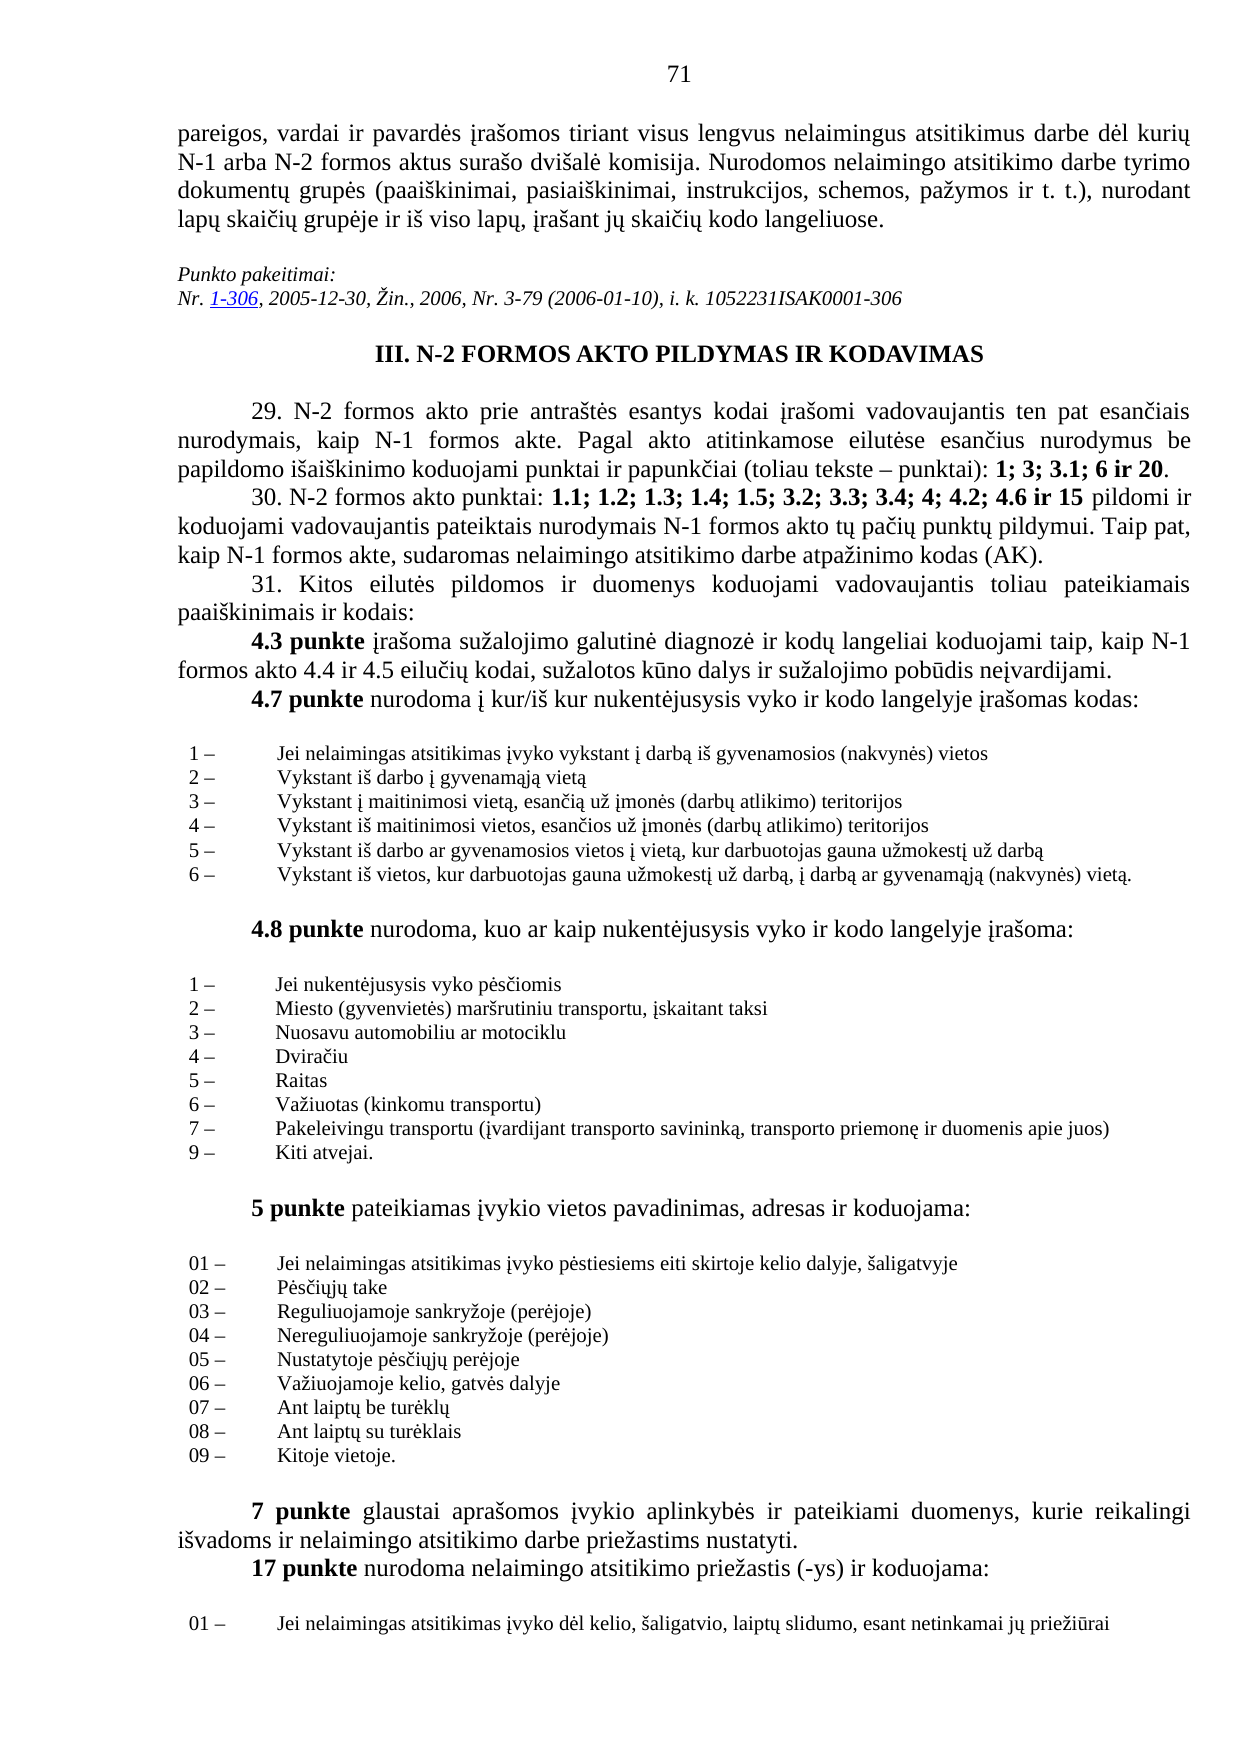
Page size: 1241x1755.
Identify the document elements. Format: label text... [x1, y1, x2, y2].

table_cell Vykstant iš darbo į gyvenamąją vietą [266, 765, 1181, 789]
table_header 01 – [177, 1611, 266, 1635]
text pareigos, vardai ir pavardės įrašomos tiriant visus lengvus nelaimingus atsitikimus darbe dėl kurių N-1 arba N-2 formos aktus surašo dvišalė komisija. Nurodomos nelaimingo atsitikimo darbe tyrimo dokumentų grupės (paaiškinimai, pasiaiškinimai, instrukcijos, schemos, pažymos ir t. t.), nurodant lapų skaičių grupėje ir iš viso lapų, įrašant jų skaičių kodo langeliuose. [177, 118, 1192, 233]
text 4.3 punkte įrašoma sužalojimo galutinė diagnozė ir kodų langeliai koduojami taip, kaip N-1 formos akto 4.4 ir 4.5 eilučių kodai, sužalotos kūno dalys ir sužalojimo pobūdis neįvardijami. [177, 626, 1192, 684]
table_header 1 – [177, 741, 266, 765]
table_cell Ant laiptų be turėklų [266, 1395, 1181, 1419]
table_cell 9 – [177, 1140, 264, 1164]
table_cell 05 – [177, 1347, 266, 1371]
table_header Jei nelaimingas atsitikimas įvyko pėstiesiems eiti skirtoje kelio dalyje, šaligatvyje [266, 1251, 1181, 1275]
table_header 01 – [177, 1251, 266, 1275]
table_cell 6 – [177, 862, 266, 886]
text III. N-2 FORMOS AKTO PILDYMAS IR KODAVIMAS [177, 339, 1181, 367]
table_cell Vykstant iš vietos, kur darbuotojas gauna užmokestį už darbą, į darbą ar gyvenamąją (nakvynės) vietą. [266, 862, 1181, 886]
text 4.8 punkte nurodoma, kuo ar kaip nukentėjusysis vyko ir kodo langelyje įrašoma: [177, 914, 1192, 943]
table_cell Vykstant į maitinimosi vietą, esančią už įmonės (darbų atlikimo) teritorijos [266, 789, 1181, 813]
table_header Jei nelaimingas atsitikimas įvyko vykstant į darbą iš gyvenamosios (nakvynės) vietos [266, 741, 1181, 765]
table_cell Kiti atvejai. [264, 1140, 1181, 1164]
table_cell 2 – [177, 765, 266, 789]
table_cell Kitoje vietoje. [266, 1443, 1181, 1467]
table_cell 3 – [177, 789, 266, 813]
table_cell Nuosavu automobiliu ar motociklu [264, 1020, 1181, 1044]
table_cell Pakeleivingu transportu (įvardijant transporto savininką, transporto priemonę ir duomenis apie juos) [264, 1116, 1181, 1140]
table_cell Nereguliuojamoje sankryžoje (perėjoje) [266, 1323, 1181, 1347]
table_cell Važiuojamoje kelio, gatvės dalyje [266, 1371, 1181, 1395]
table_cell 4 – [177, 1044, 264, 1068]
table_cell 5 – [177, 838, 266, 862]
text 17 punkte nurodoma nelaimingo atsitikimo priežastis (-ys) ir koduojama: [177, 1553, 1192, 1582]
table_cell Nustatytoje pėsčiųjų perėjoje [266, 1347, 1181, 1371]
table_cell 08 – [177, 1419, 266, 1443]
table_cell 5 – [177, 1068, 264, 1092]
table_cell 02 – [177, 1275, 266, 1299]
table_header 1 – [177, 972, 264, 996]
table_cell Važiuotas (kinkomu transportu) [264, 1092, 1181, 1116]
table_cell 06 – [177, 1371, 266, 1395]
table_cell 7 – [177, 1116, 264, 1140]
table_cell 03 – [177, 1299, 266, 1323]
table_cell 3 – [177, 1020, 264, 1044]
table_header Jei nukentėjusysis vyko pėsčiomis [264, 972, 1181, 996]
table_cell Pėsčiųjų take [266, 1275, 1181, 1299]
table_cell 07 – [177, 1395, 266, 1419]
table_cell 4 – [177, 814, 266, 837]
text 30. N-2 formos akto punktai: 1.1; 1.2; 1.3; 1.4; 1.5; 3.2; 3.3; 3.4; 4; 4.2; 4.6 ir 15 pildomi ir koduojami vadovaujantis pateiktais nurodymais N-1 formos akto tų pačių punktų pildymui. Taip pat, kaip N-1 formos akte, sudaromas nelaimingo atsitikimo darbe atpažinimo kodas (AK). [177, 482, 1192, 569]
table_cell 6 – [177, 1092, 264, 1116]
table_cell 2 – [177, 996, 264, 1020]
table_cell 09 – [177, 1443, 266, 1467]
table_cell Vykstant iš maitinimosi vietos, esančios už įmonės (darbų atlikimo) teritorijos [266, 814, 1181, 837]
table_cell 04 – [177, 1323, 266, 1347]
table_cell Vykstant iš darbo ar gyvenamosios vietos į vietą, kur darbuotojas gauna užmokestį už darbą [266, 838, 1181, 862]
table_cell Reguliuojamoje sankryžoje (perėjoje) [266, 1299, 1181, 1323]
table_cell Dviračiu [264, 1044, 1181, 1068]
text 4.7 punkte nurodoma į kur/iš kur nukentėjusysis vyko ir kodo langelyje įrašomas kodas: [177, 684, 1192, 712]
table_cell Ant laiptų su turėklais [266, 1419, 1181, 1443]
table_cell Miesto (gyvenvietės) maršrutiniu transportu, įskaitant taksi [264, 996, 1181, 1020]
text Nr. 1-306, 2005-12-30, Žin., 2006, Nr. 3-79 (2006-01-10), i. k. 1052231ISAK0001-306 [177, 286, 1181, 310]
text Punkto pakeitimai: [177, 262, 1181, 286]
text 29. N-2 formos akto prie antraštės esantys kodai įrašomi vadovaujantis ten pat esančiais nurodymais, kaip N-1 formos akte. Pagal akto atitinkamose eilutėse esančius nurodymus be papildomo išaiškinimo koduojami punktai ir papunkčiai (toliau tekste – punktai): 1; 3; 3.1; 6 ir 20. [177, 396, 1192, 482]
table_cell Raitas [264, 1068, 1181, 1092]
table_header Jei nelaimingas atsitikimas įvyko dėl kelio, šaligatvio, laiptų slidumo, esant netinkamai jų priežiūrai [266, 1611, 1181, 1635]
text 5 punkte pateikiamas įvykio vietos pavadinimas, adresas ir koduojama: [177, 1193, 1192, 1222]
text 7 punkte glaustai aprašomos įvykio aplinkybės ir pateikiami duomenys, kurie reikalingi išvadoms ir nelaimingo atsitikimo darbe priežastims nustatyti. [177, 1496, 1192, 1553]
text 31. Kitos eilutės pildomos ir duomenys koduojami vadovaujantis toliau pateikiamais paaiškinimais ir kodais: [177, 569, 1192, 626]
